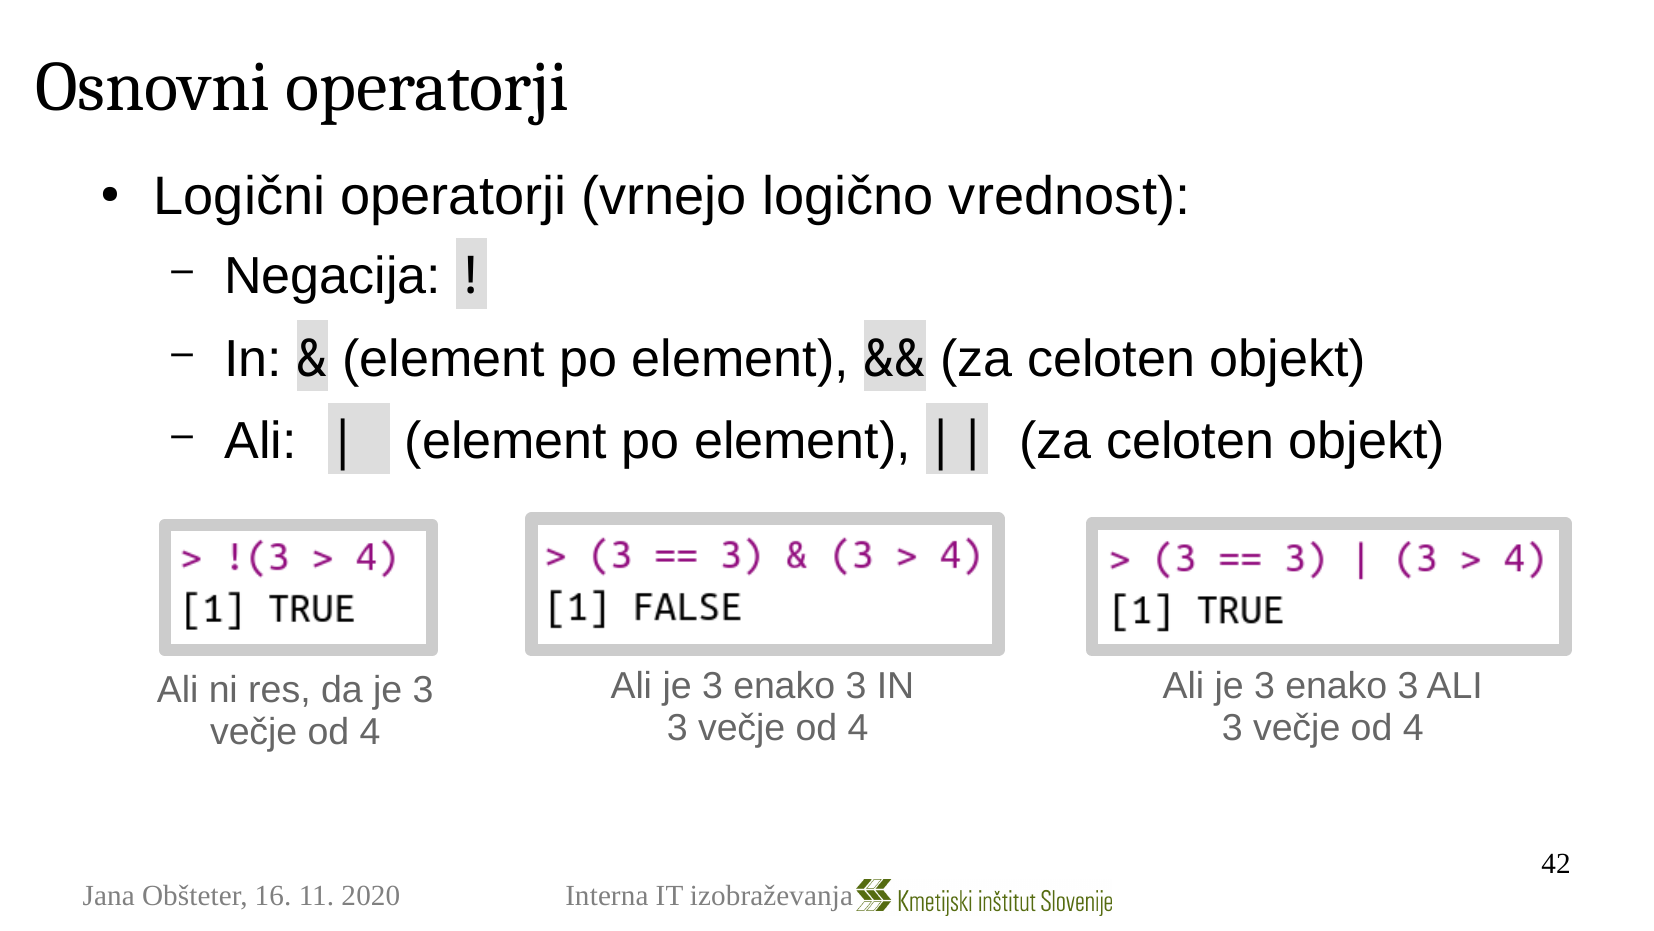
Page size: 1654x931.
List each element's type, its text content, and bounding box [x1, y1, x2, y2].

text_box Ali je 3 enako 3 IN 3 večje od 4 [531, 657, 1004, 756]
text_box Ali je 3 enako 3 ALI 3 večje od 4 [1086, 657, 1560, 756]
picture [1098, 529, 1560, 644]
picture [171, 531, 426, 644]
title Osnovni operatorji [35, 21, 1524, 154]
picture [537, 525, 993, 644]
list Logični operatorji (vrnejo logično vrednost): Negacija: ! In: & (element po element), && (za celoten objekt) Ali: | (element po element), || (za celoten objekt) [82, 165, 1619, 827]
text_box Ali ni res, da je 3 večje od 4 [141, 661, 449, 761]
picture [856, 879, 1112, 916]
